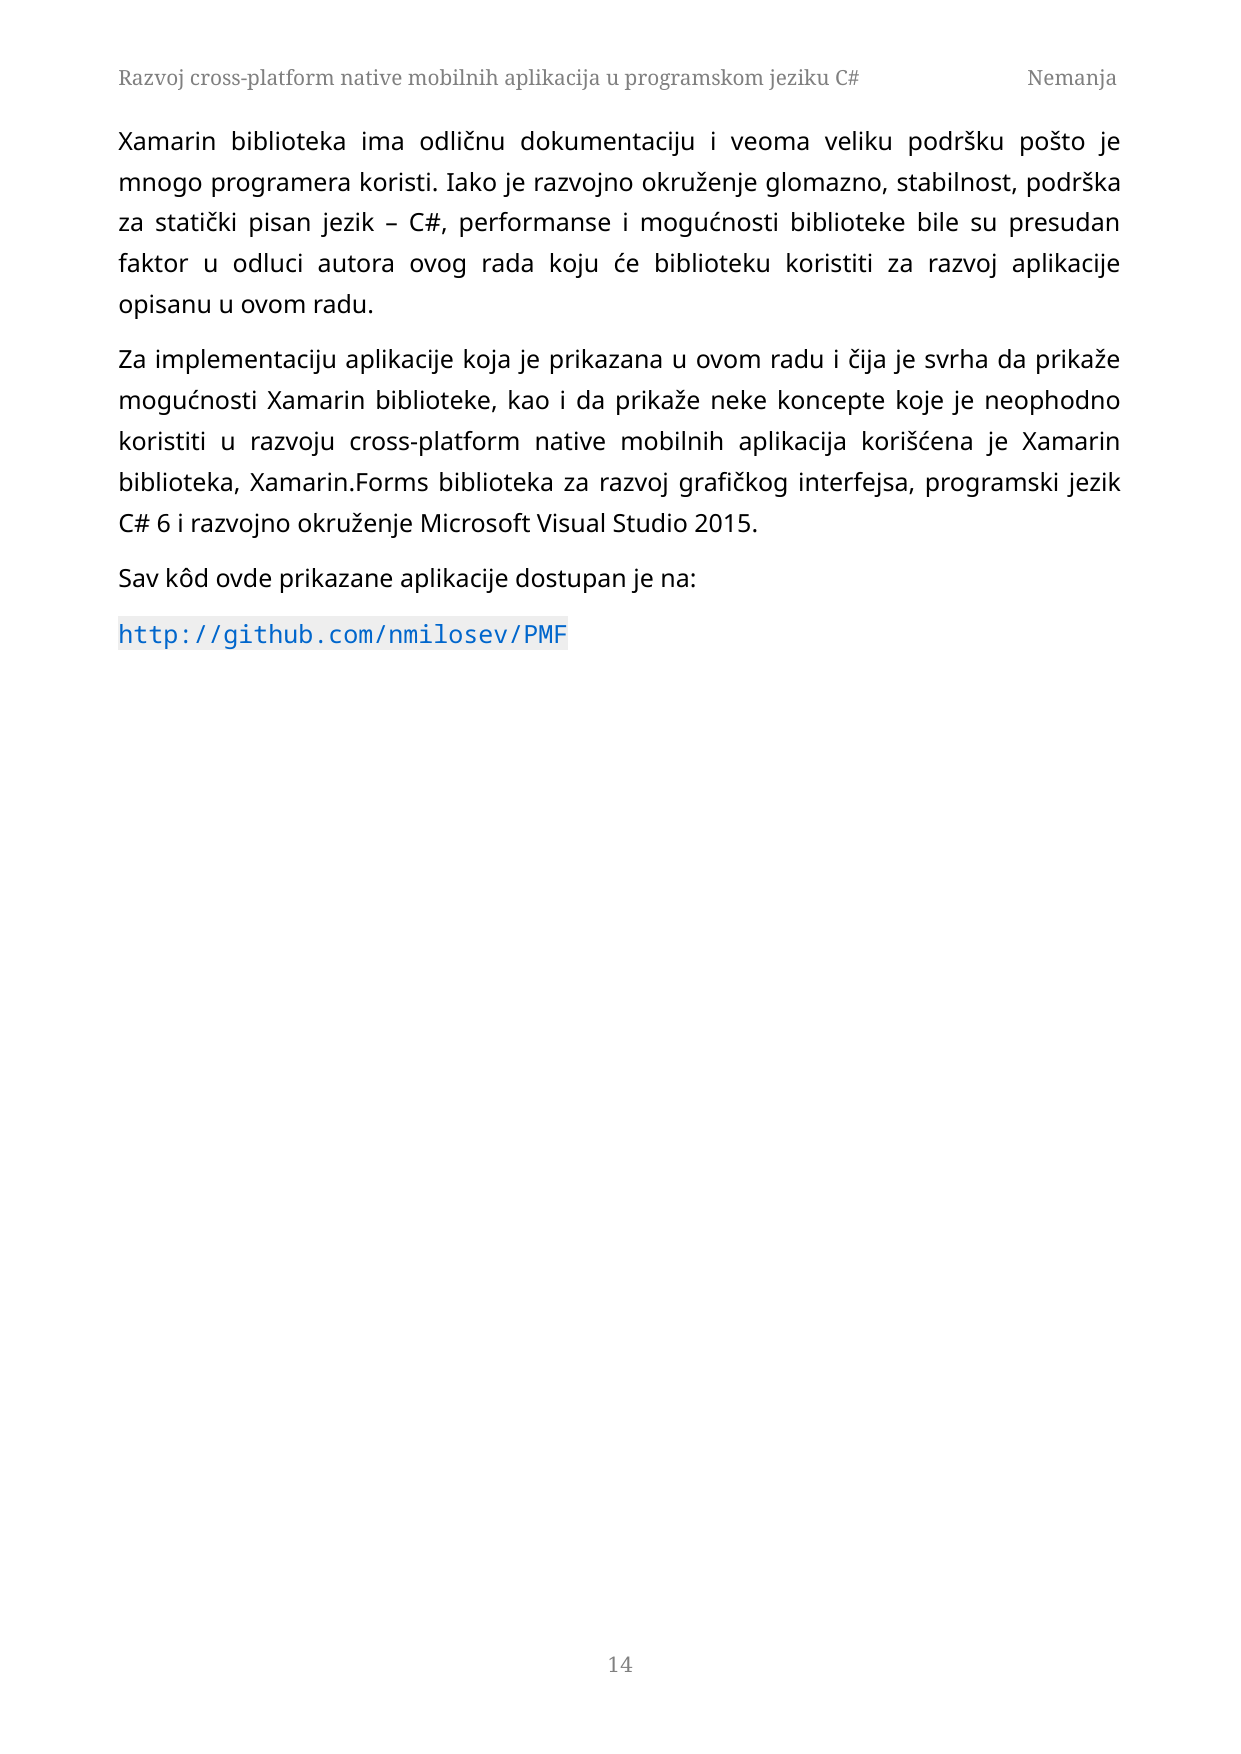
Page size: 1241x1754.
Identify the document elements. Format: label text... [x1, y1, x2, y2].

text Xamarin biblioteka ima odličnu dokumentaciju i veoma veliku podršku pošto je mnogo programera koristi. Iako je razvojno okruženje glomazno, stabilnost, podrška za statički pisan jezik – C#, performanse i mogućnosti biblioteke bile su presudan faktor u odluci autora ovog rada koju će biblioteku koristiti za razvoj aplikacije opisanu u ovom radu. [118, 123, 1122, 321]
text http://github.com/nmilosev/PMF [118, 616, 1122, 650]
text Za implementaciju aplikacije koja je prikazana u ovom radu i čija je svrha da prikaže mogućnosti Xamarin biblioteke, kao i da prikaže neke koncepte koje je neophodno koristiti u razvoju cross-platform native mobilnih aplikacija korišćena je Xamarin biblioteka, Xamarin.Forms biblioteka za razvoj grafičkog interfejsa, programski jezik C# 6 i razvojno okruženje Microsoft Visual Studio 2015. [118, 342, 1122, 539]
text Sav kôd ovde prikazane aplikacije dostupan je na: [118, 561, 1122, 595]
